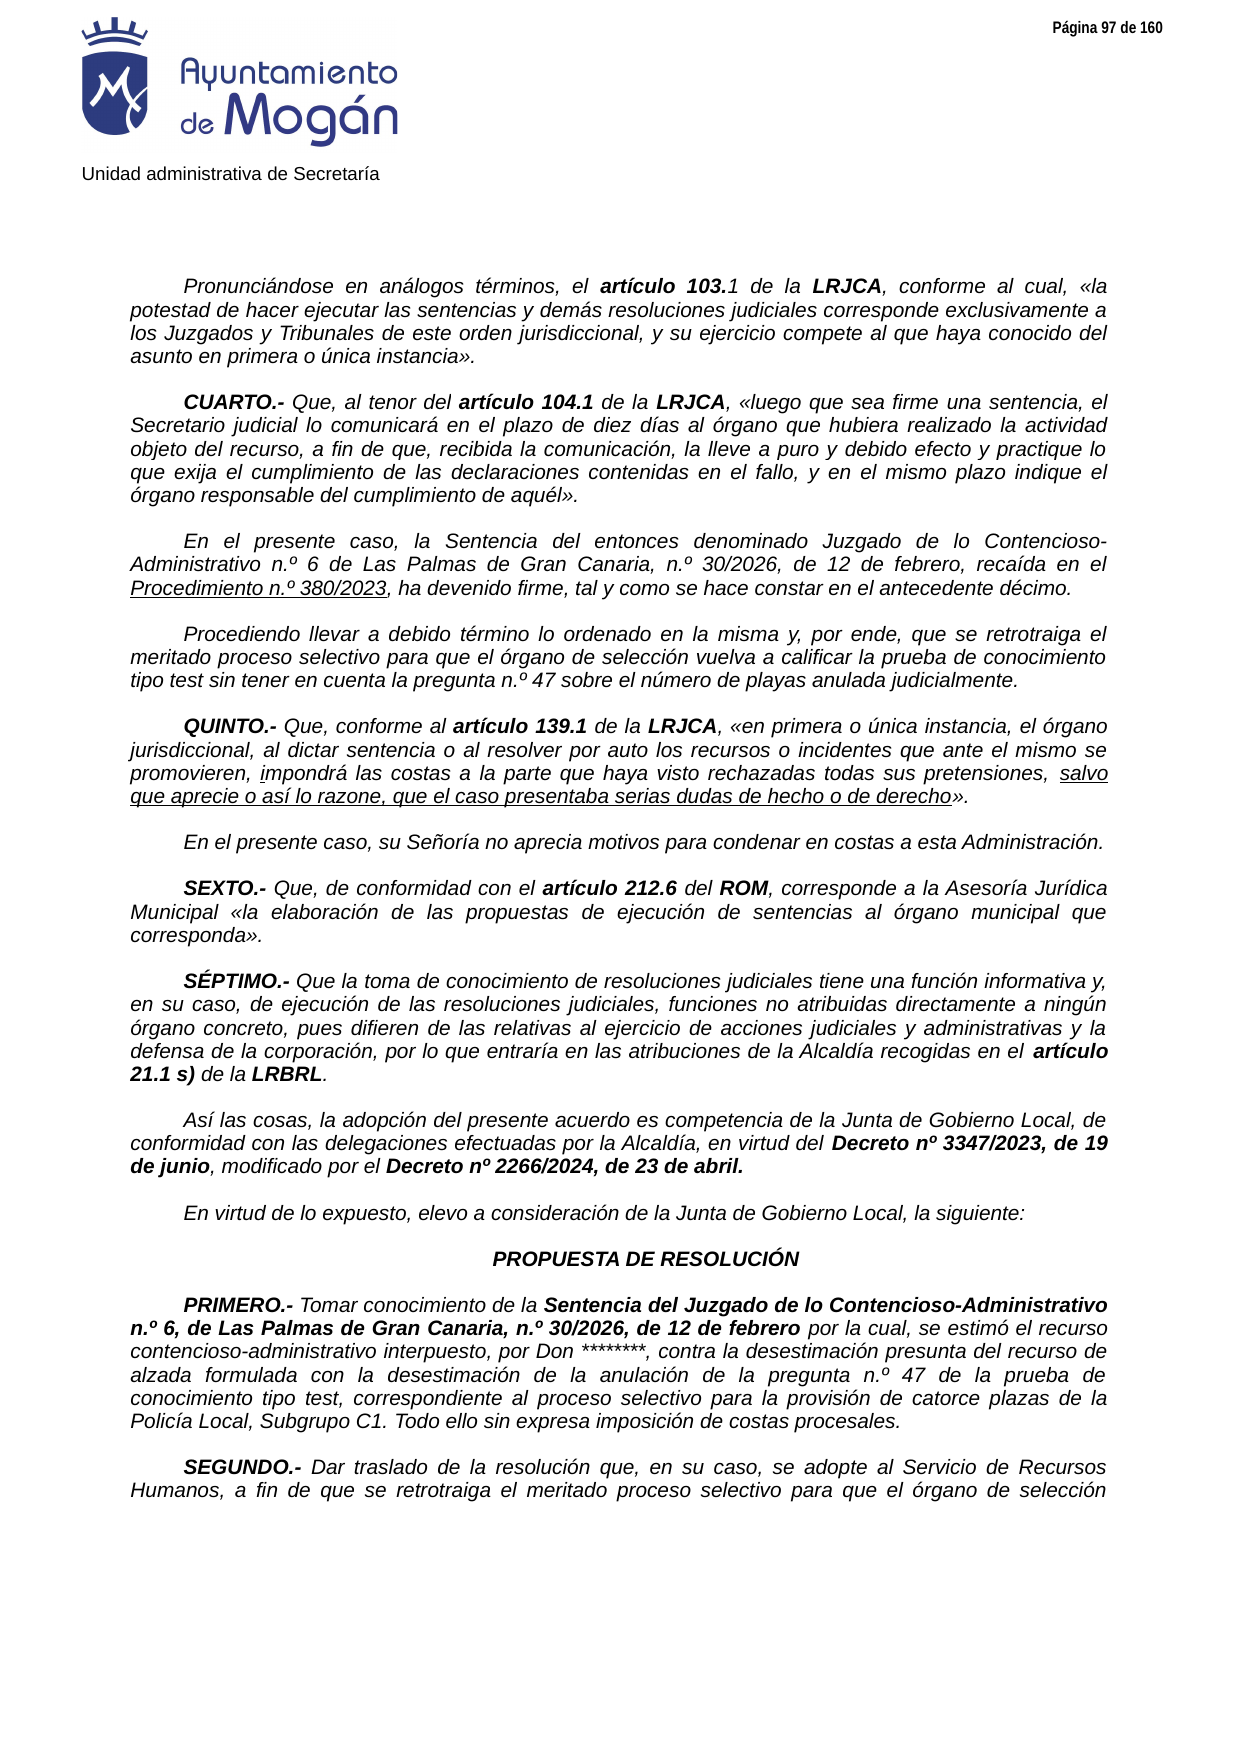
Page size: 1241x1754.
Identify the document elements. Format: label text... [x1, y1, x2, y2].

picture [81, 17, 398, 153]
text Pronunciándose en análogos términos, el artículo 103.1 de la LRJCA, conforme al cual, «la potestad de hacer ejecutar las sentencias y demás resoluciones judiciales corresponde exclusivamente a los Juzgados y Tribunales de este orden jurisdiccional, y su ejercicio compete al que haya conocido del asunto en primera o única instancia». [130, 275, 1110, 368]
text SEGUNDO.- Dar traslado de la resolución que, en su caso, se adopte al Servicio de Recursos Humanos, a fin de que se retrotraiga el meritado proceso selectivo para que el órgano de selección [130, 1456, 1110, 1502]
text CUARTO.- Que, al tenor del artículo 104.1 de la LRJCA, «luego que sea firme una sentencia, el Secretario judicial lo comunicará en el plazo de diez días al órgano que hubiera realizado la actividad objeto del recurso, a fin de que, recibida la comunicación, la lleve a puro y debido efecto y practique lo que exija el cumplimiento de las declaraciones contenidas en el fallo, y en el mismo plazo indique el órgano responsable del cumplimiento de aquél». [130, 391, 1110, 507]
text PRIMERO.- Tomar conocimiento de la Sentencia del Juzgado de lo Contencioso-Administrativo n.º 6, de Las Palmas de Gran Canaria, n.º 30/2026, de 12 de febrero por la cual, se estimó el recurso contencioso-administrativo interpuesto, por Don ********, contra la desestimación presunta del recurso de alzada formulada con la desestimación de la anulación de la pregunta n.º 47 de la prueba de conocimiento tipo test, correspondiente al proceso selectivo para la provisión de catorce plazas de la Policía Local, Subgrupo C1. Todo ello sin expresa imposición de costas procesales. [130, 1293, 1110, 1433]
text En el presente caso, la Sentencia del entonces denominado Juzgado de lo Contencioso-Administrativo n.º 6 de Las Palmas de Gran Canaria, n.º 30/2026, de 12 de febrero, recaída en el Procedimiento n.º 380/2023, ha devenido firme, tal y como se hace constar en el antecedente décimo. [130, 530, 1110, 599]
text Procediendo llevar a debido término lo ordenado en la misma y, por ende, que se retrotraiga el meritado proceso selectivo para que el órgano de selección vuelva a calificar la prueba de conocimiento tipo test sin tener en cuenta la pregunta n.º 47 sobre el número de playas anulada judicialmente. [130, 622, 1110, 692]
text SEXTO.- Que, de conformidad con el artículo 212.6 del ROM, corresponde a la Asesoría Jurídica Municipal «la elaboración de las propuestas de ejecución de sentencias al órgano municipal que corresponda». [130, 877, 1110, 947]
text QUINTO.- Que, conforme al artículo 139.1 de la LRJCA, «en primera o única instancia, el órgano jurisdiccional, al dictar sentencia o al resolver por auto los recursos o incidentes que ante el mismo se promovieren, impondrá las costas a la parte que haya visto rechazadas todas sus pretensiones, salvo que aprecie o así lo razone, que el caso presentaba serias dudas de hecho o de derecho». [130, 715, 1110, 808]
text En virtud de lo expuesto, elevo a consideración de la Junta de Gobierno Local, la siguiente: [130, 1201, 1110, 1224]
text En el presente caso, su Señoría no aprecia motivos para condenar en costas a esta Administración. [130, 831, 1110, 854]
text Así las cosas, la adopción del presente acuerdo es competencia de la Junta de Gobierno Local, de conformidad con las delegaciones efectuadas por la Alcaldía, en virtud del Decreto nº 3347/2023, de 19 de junio, modificado por el Decreto nº 2266/2024, de 23 de abril. [130, 1109, 1110, 1178]
text PROPUESTA DE RESOLUCIÓN [130, 1247, 1110, 1271]
text SÉPTIMO.- Que la toma de conocimiento de resoluciones judiciales tiene una función informativa y, en su caso, de ejecución de las resoluciones judiciales, funciones no atribuidas directamente a ningún órgano concreto, pues difieren de las relativas al ejercicio de acciones judiciales y administrativas y la defensa de la corporación, por lo que entraría en las atribuciones de la Alcaldía recogidas en el artículo 21.1 s) de la LRBRL. [130, 969, 1110, 1086]
